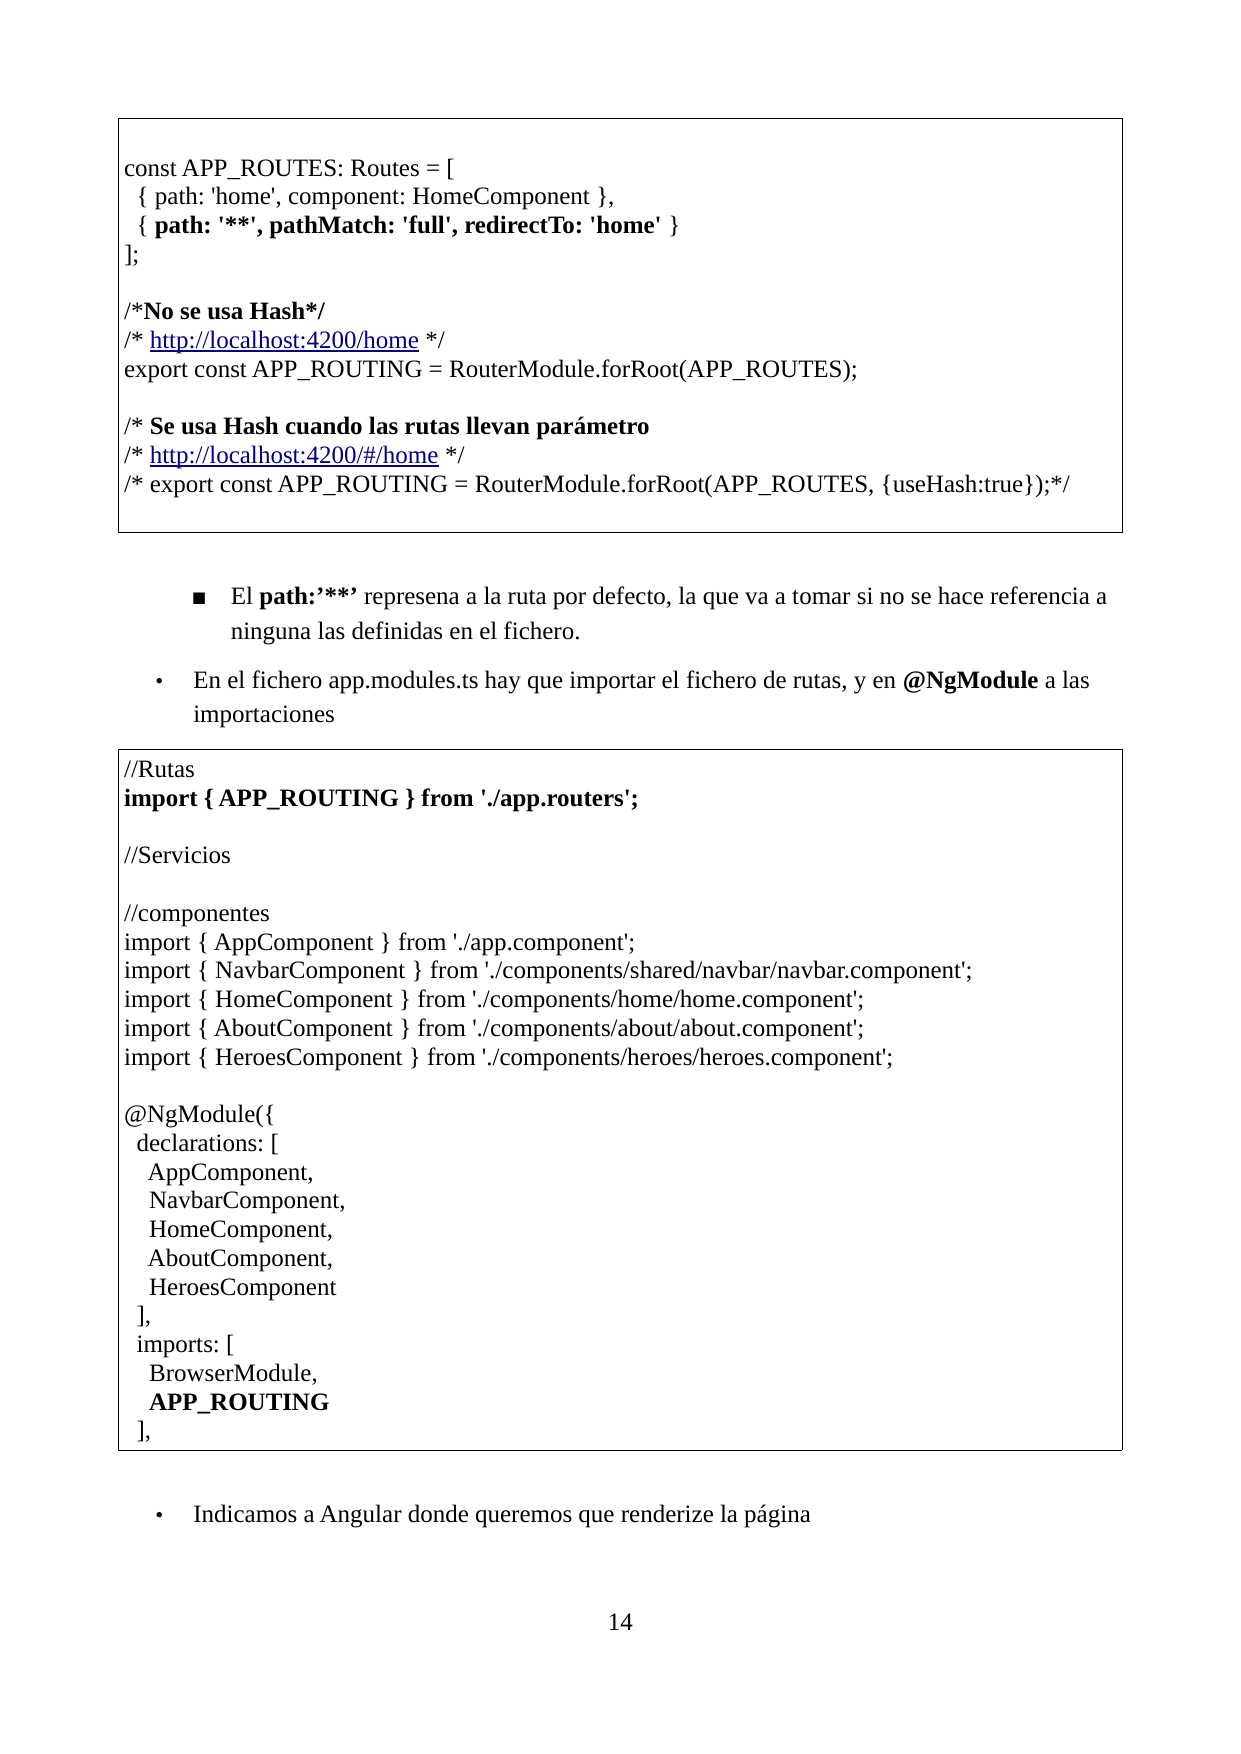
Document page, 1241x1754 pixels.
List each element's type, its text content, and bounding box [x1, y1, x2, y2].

list En el fichero app.modules.ts hay que importar el fichero de rutas, y en @NgModule a las importaciones [156, 665, 1122, 728]
table_header //Rutas import { APP_ROUTING } from './app.routers'; //Servicios //componentes import { AppComponent } from './app.component'; import { NavbarComponent } from './components/shared/navbar/navbar.component'; import { HomeComponent } from './components/home/home.component'; import { AboutComponent } from './components/about/about.component'; import { HeroesComponent } from './components/heroes/heroes.component'; @NgModule({ declarations: [ AppComponent, NavbarComponent, HomeComponent, AboutComponent, HeroesComponent ], imports: [ BrowserModule, APP_ROUTING ], [119, 750, 1122, 1450]
list Indicamos a Angular donde queremos que renderize la página [156, 1499, 1122, 1528]
table_header const APP_ROUTES: Routes = [ { path: 'home', component: HomeComponent }, { path: '**', pathMatch: 'full', redirectTo: 'home' } ]; /*No se usa Hash*/ /* http://localhost:4200/home */ export const APP_ROUTING = RouterModule.forRoot(APP_ROUTES); /* Se usa Hash cuando las rutas llevan parámetro /* http://localhost:4200/#/home */ /* export const APP_ROUTING = RouterModule.forRoot(APP_ROUTES, {useHash:true});*/ [119, 119, 1122, 532]
list El path:’**’ represena a la ruta por defecto, la que va a tomar si no se hace referencia a ninguna las definidas en el fichero. [193, 581, 1122, 644]
